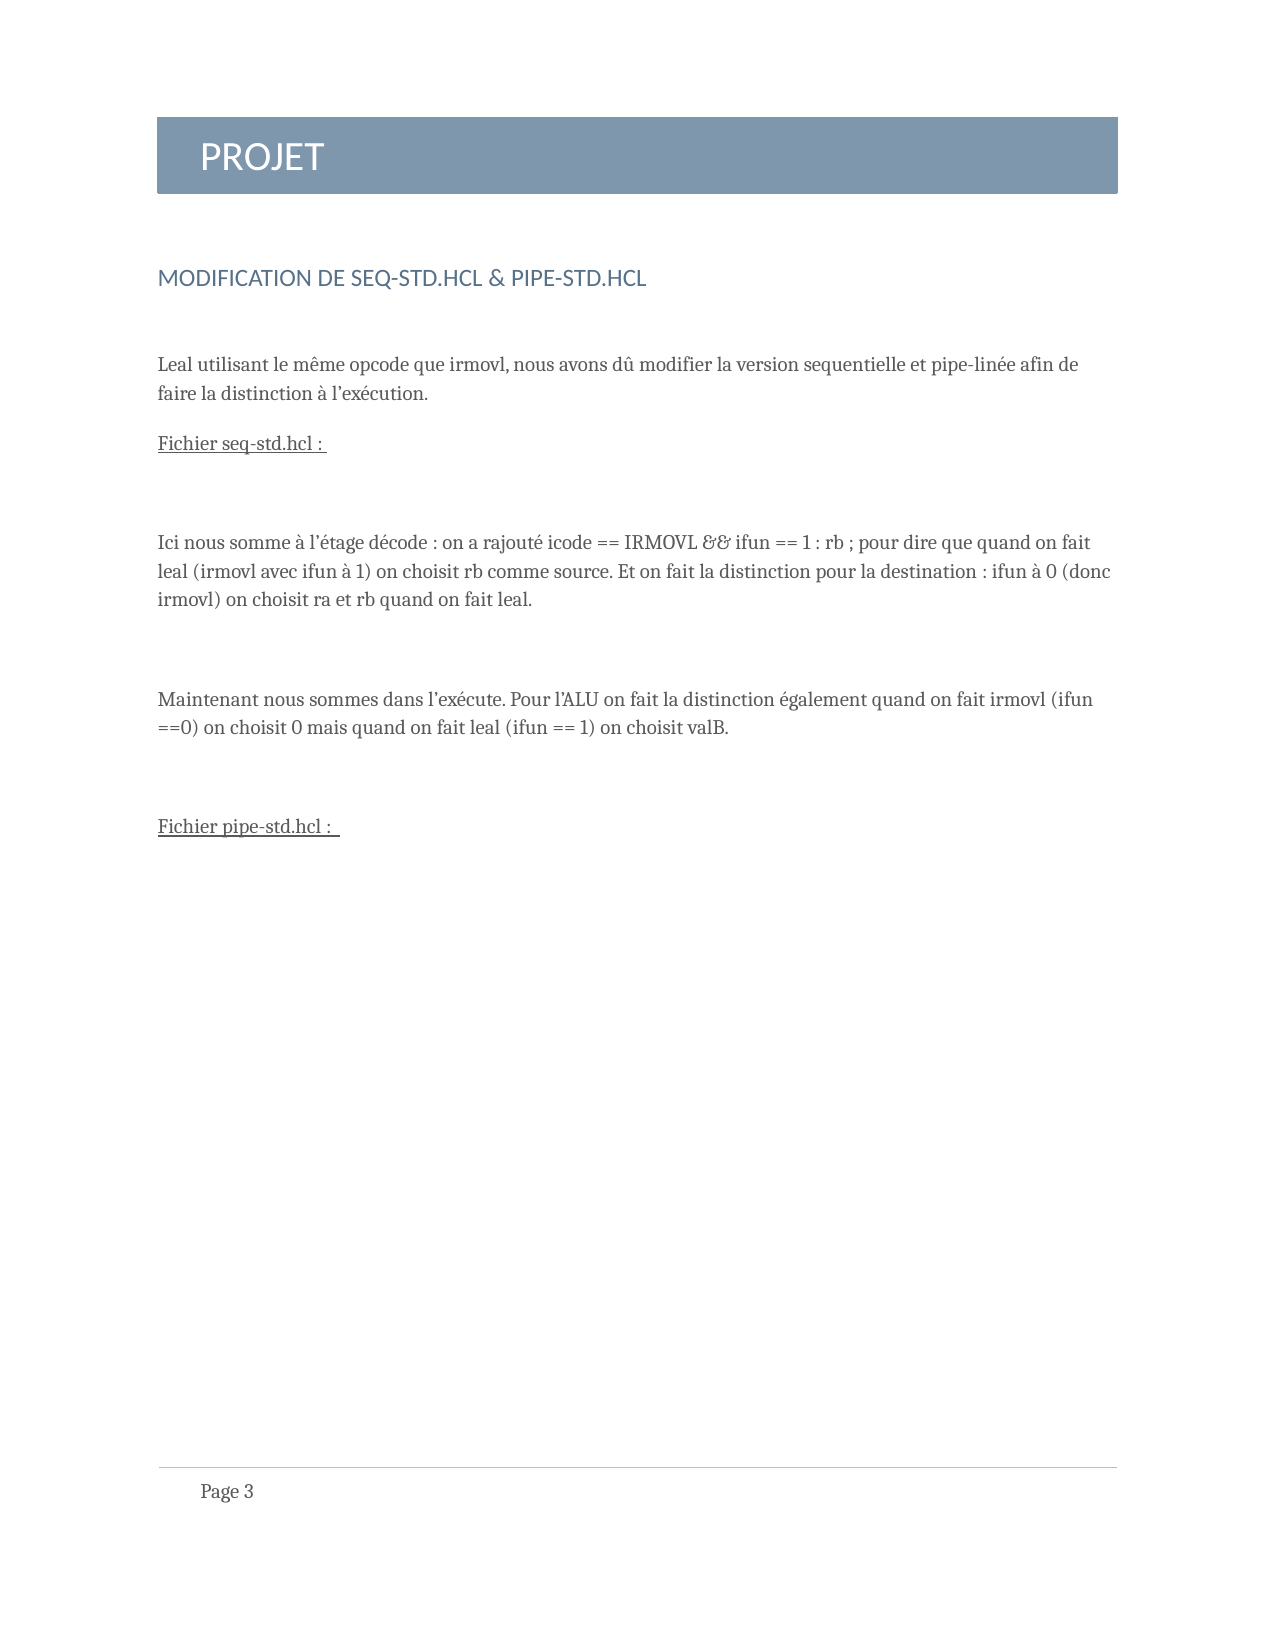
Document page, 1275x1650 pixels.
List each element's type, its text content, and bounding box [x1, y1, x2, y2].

text Ici nous somme à l’étage décode : on a rajouté icode == IRMOVL && ifun == 1 : rb ; pour dire que quand on fait leal (irmovl avec ifun à 1) on choisit rb comme source. Et on fait la distinction pour la destination : ifun à 0 (donc irmovl) on choisit ra et rb quand on fait leal. [157, 531, 1117, 612]
subtitle Modification de seq-std.hcl & pipe-std.hcl [157, 262, 1117, 293]
text Leal utilisant le même opcode que irmovl, nous avons dû modifier la version sequentielle et pipe-linée afin de faire la distinction à l’exécution. [157, 353, 1117, 406]
text Maintenant nous sommes dans l’exécute. Pour l’ALU on fait la distinction également quand on fait irmovl (ifun ==0) on choisit 0 mais quand on fait leal (ifun == 1) on choisit valB. [157, 687, 1117, 740]
text Fichier pipe-std.hcl : [157, 815, 1117, 839]
text Fichier seq-std.hcl : [157, 431, 1117, 455]
